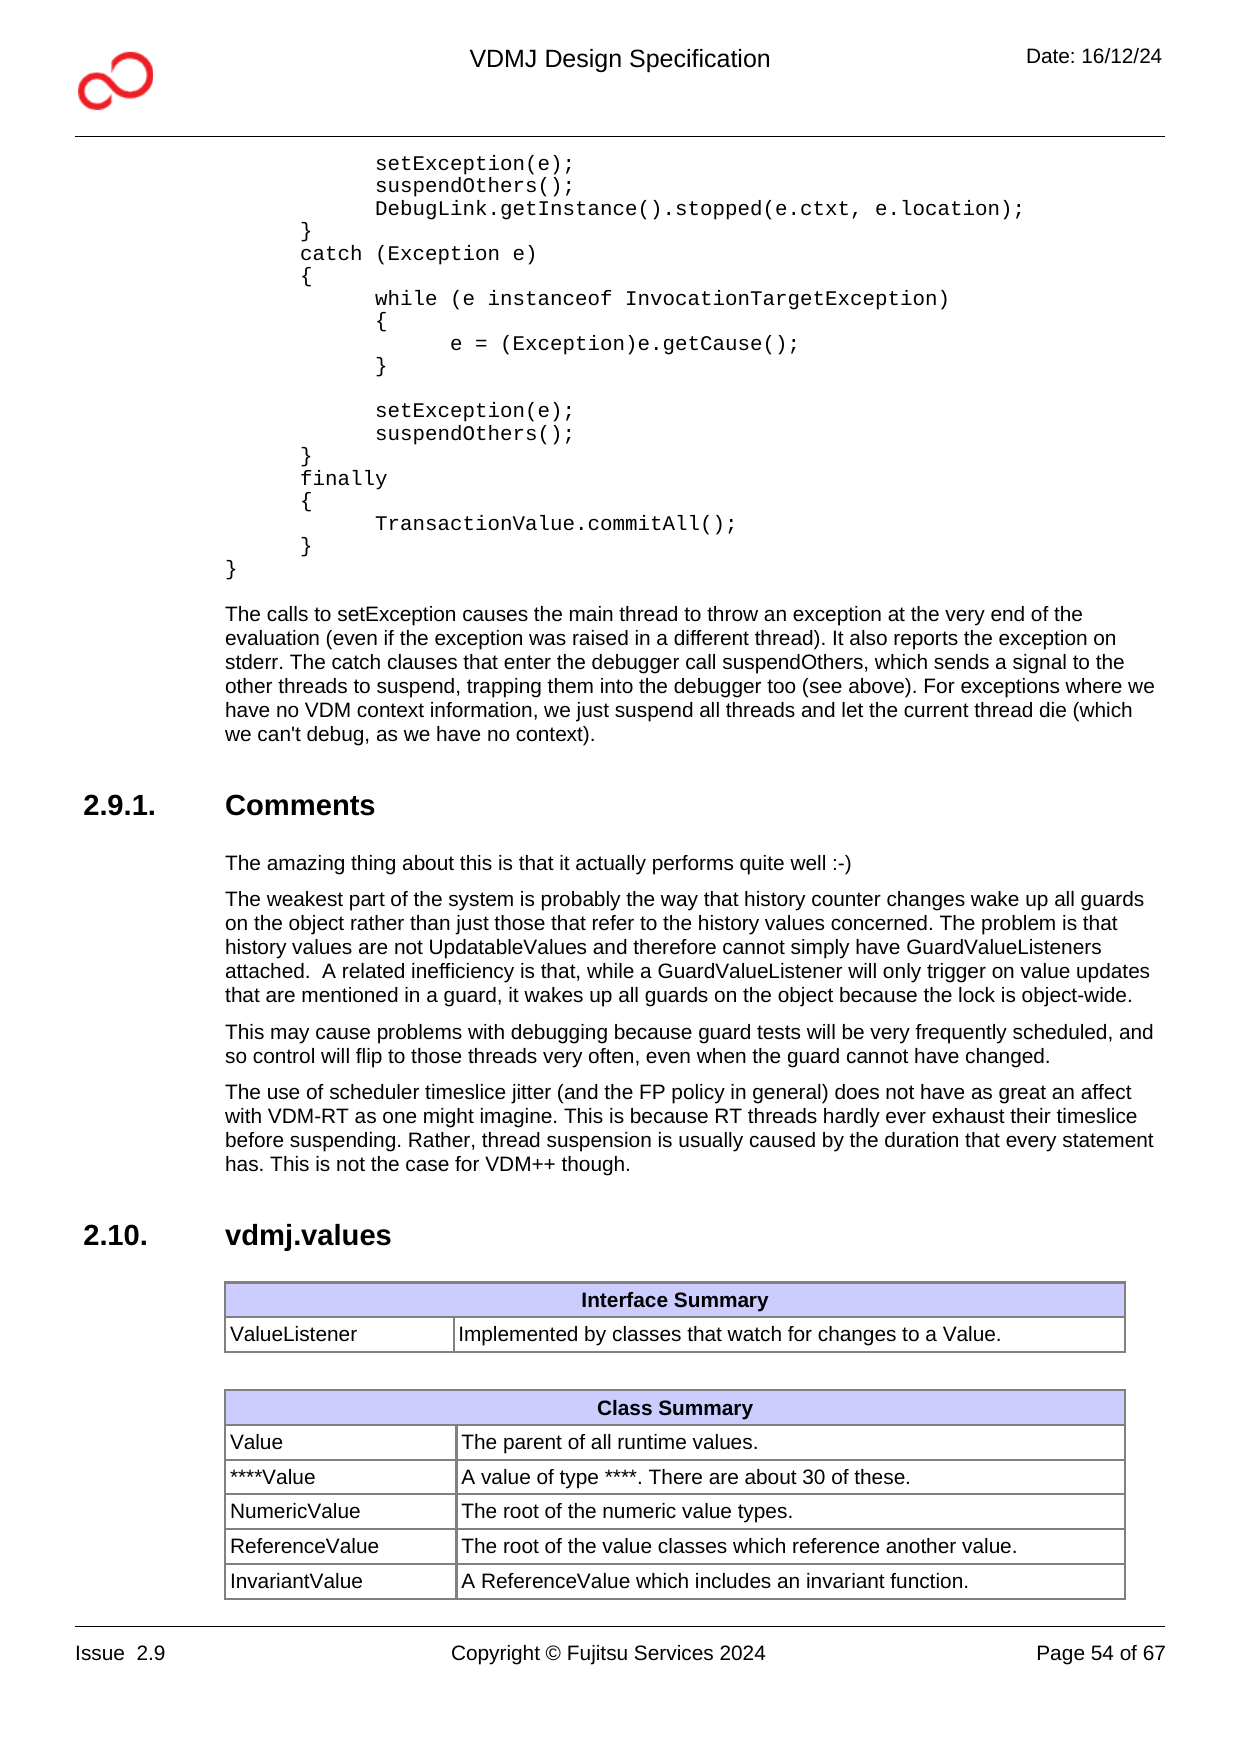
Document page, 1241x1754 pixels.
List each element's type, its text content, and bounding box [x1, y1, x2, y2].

text setException(e); [225, 400, 1165, 422]
table_cell The root of the value classes which reference another value. [458, 1530, 1124, 1563]
text finally [225, 467, 1165, 490]
text TransactionValue.commitAll(); [225, 512, 1165, 535]
text suspendOthers(); [225, 175, 1165, 197]
text while (e instanceof InvocationTargetException) [225, 287, 1165, 310]
table_cell Value [226, 1426, 455, 1459]
text { [225, 265, 1165, 287]
text e = (Exception)e.getCause(); [225, 332, 1165, 355]
text The weakest part of the system is probably the way that history counter changes wake up all guards on the object rather than just those that refer to the history values concerned. The problem is that history values are not UpdatableValues and therefore cannot simply have GuardValueListeners attached. A related inefficiency is that, while a GuardValueListener will only trigger on value updates that are mentioned in a guard, it wakes up all guards on the object because the lock is object-wide. [225, 888, 1165, 1007]
text } [225, 220, 1165, 242]
table_header Interface Summary [226, 1284, 1124, 1316]
text { [225, 490, 1165, 512]
text } [225, 445, 1165, 467]
table_cell ValueListener [226, 1318, 453, 1351]
text } [225, 557, 1165, 580]
table_cell A ReferenceValue which includes an invariant function. [458, 1565, 1124, 1597]
text suspendOthers(); [225, 422, 1165, 445]
subtitle vdmj.values [75, 1219, 1165, 1251]
text } [225, 535, 1165, 557]
text DebugLink.getInstance().stopped(e.ctxt, e.location); [225, 197, 1165, 220]
text { [225, 310, 1165, 332]
table_cell A value of type ****. There are about 30 of these. [458, 1461, 1124, 1493]
text setException(e); [225, 152, 1165, 175]
subtitle Comments [75, 789, 1165, 821]
table_cell The root of the numeric value types. [458, 1495, 1124, 1528]
table_cell The parent of all runtime values. [458, 1426, 1124, 1459]
table_cell InvariantValue [226, 1565, 455, 1597]
table_cell ****Value [226, 1461, 455, 1493]
text The calls to setException causes the main thread to throw an exception at the very end of the evaluation (even if the exception was raised in a different thread). It also reports the exception on stderr. The catch clauses that enter the debugger call suspendOthers, which sends a signal to the other threads to suspend, trapping them into the debugger too (see above). For exceptions where we have no VDM context information, we just suspend all threads and let the current thread die (which we can't debug, as we have no context). [225, 602, 1165, 746]
text This may cause problems with debugging because guard tests will be very frequently scheduled, and so control will flip to those threads very often, even when the guard cannot have changed. [225, 1020, 1165, 1068]
picture [78, 44, 153, 120]
text } [225, 355, 1165, 377]
table_cell NumericValue [226, 1495, 455, 1528]
table_cell ReferenceValue [226, 1530, 455, 1563]
table_header Class Summary [226, 1391, 1124, 1424]
text catch (Exception e) [225, 242, 1165, 265]
table_cell Implemented by classes that watch for changes to a Value. [455, 1318, 1124, 1351]
text The amazing thing about this is that it actually performs quite well :-) [225, 851, 1165, 875]
text The use of scheduler timeslice jitter (and the FP policy in general) does not have as great an affect with VDM-RT as one might imagine. This is because RT threads hardly ever exhaust their timeslice before suspending. Rather, thread suspension is usually caused by the duration that every statement has. This is not the case for VDM++ though. [225, 1080, 1165, 1176]
